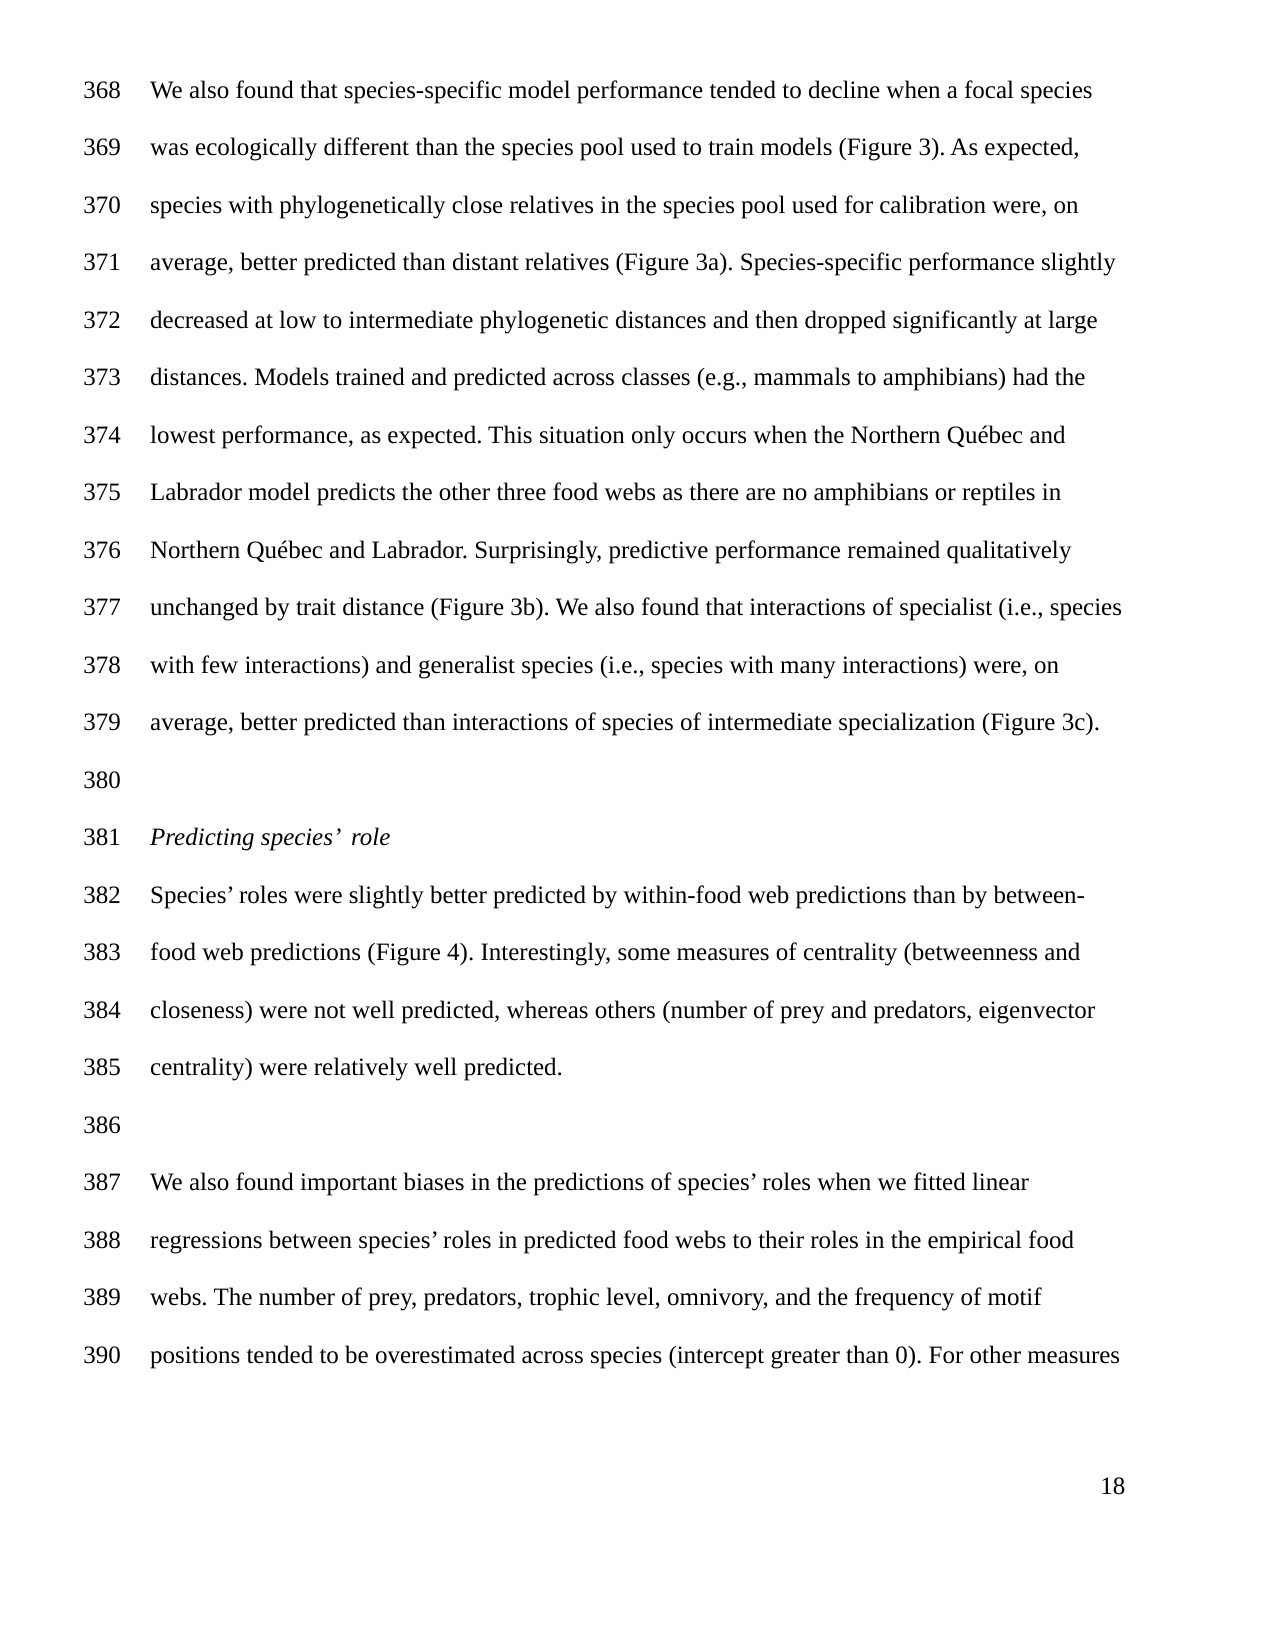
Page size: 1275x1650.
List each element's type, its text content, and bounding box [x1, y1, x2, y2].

text We also found important biases in the predictions of species’ roles when we fitted linear regressions between species’ roles in predicted food webs to their roles in the empirical food webs. The number of prey, predators, trophic level, omnivory, and the frequency of motif positions tended to be overestimated across species (intercept greater than 0). For other measures [150, 1167, 1125, 1369]
text We also found that species-specific model performance tended to decline when a focal species was ecologically different than the species pool used to train models (Figure 3). As expected, species with phylogenetically close relatives in the species pool used for calibration were, on average, better predicted than distant relatives (Figure 3a). Species-specific performance slightly decreased at low to intermediate phylogenetic distances and then dropped significantly at large distances. Models trained and predicted across classes (e.g., mammals to amphibians) had the lowest performance, as expected. This situation only occurs when the Northern Québec and Labrador model predicts the other three food webs as there are no amphibians or reptiles in Northern Québec and Labrador. Surprisingly, predictive performance remained qualitatively unchanged by trait distance (Figure 3b). We also found that interactions of specialist (i.e., species with few interactions) and generalist species (i.e., species with many interactions) were, on average, better predicted than interactions of species of intermediate specialization (Figure 3c). [150, 75, 1125, 736]
text Species’ roles were slightly better predicted by within-food web predictions than by between-food web predictions (Figure 4). Interestingly, some measures of centrality (betweenness and closeness) were not well predicted, whereas others (number of prey and predators, eigenvector centrality) were relatively well predicted. [150, 880, 1125, 1081]
text Predicting species’ role [150, 822, 1125, 851]
